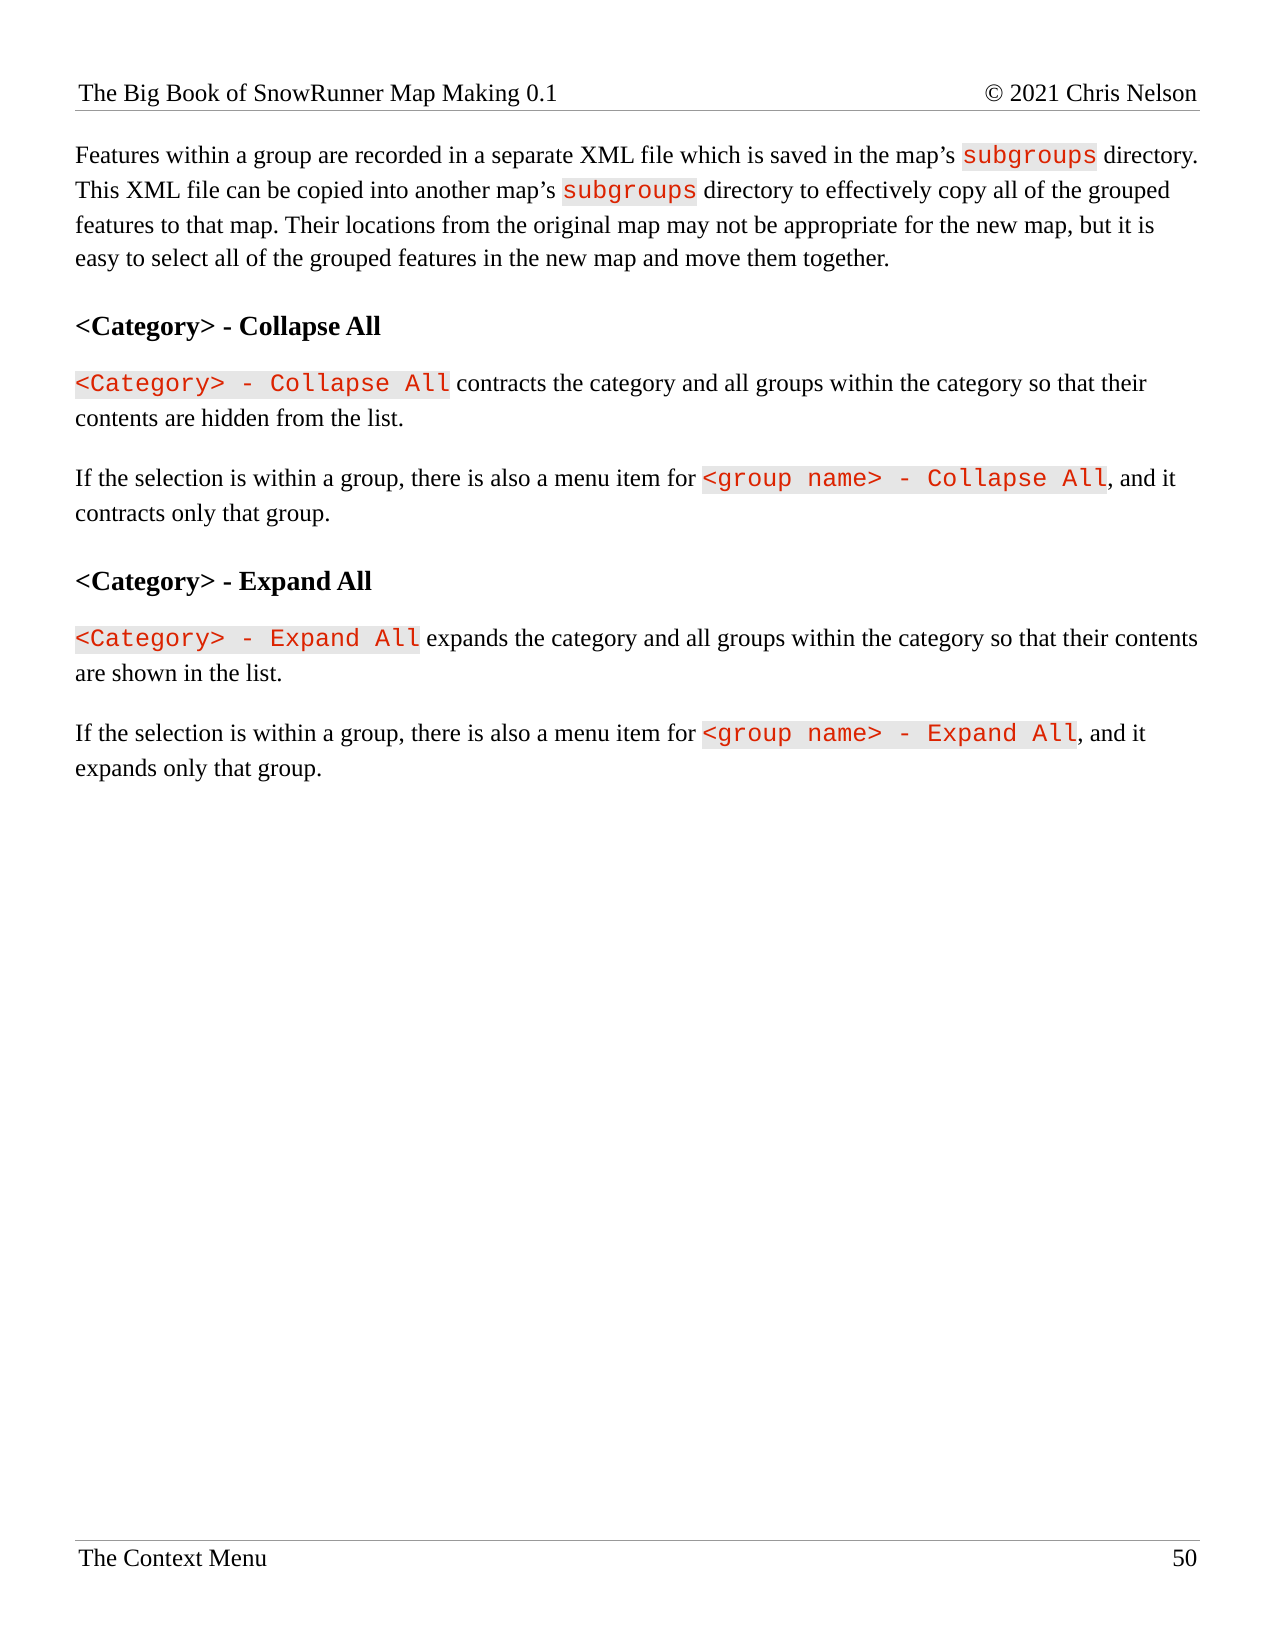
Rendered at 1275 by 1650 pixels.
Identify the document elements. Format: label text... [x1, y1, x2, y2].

subtitle <Category> - Expand All [75, 564, 1200, 596]
subtitle <Category> - Collapse All [75, 309, 1200, 341]
text If the selection is within a group, there is also a menu item for <group name> - Expand All, and it expands only that group. [75, 718, 1200, 782]
text <Category> - Expand All expands the category and all groups within the category so that their contents are shown in the list. [75, 623, 1200, 687]
text If the selection is within a group, there is also a menu item for <group name> - Collapse All, and it contracts only that group. [75, 463, 1200, 527]
text <Category> - Collapse All contracts the category and all groups within the category so that their contents are hidden from the list. [75, 368, 1200, 432]
text Features within a group are recorded in a separate XML file which is saved in the map’s subgroups directory. This XML file can be copied into another map’s subgroups directory to effectively copy all of the grouped features to that map. Their locations from the original map may not be appropriate for the new map, but it is easy to select all of the grouped features in the new map and move them together. [75, 140, 1200, 272]
